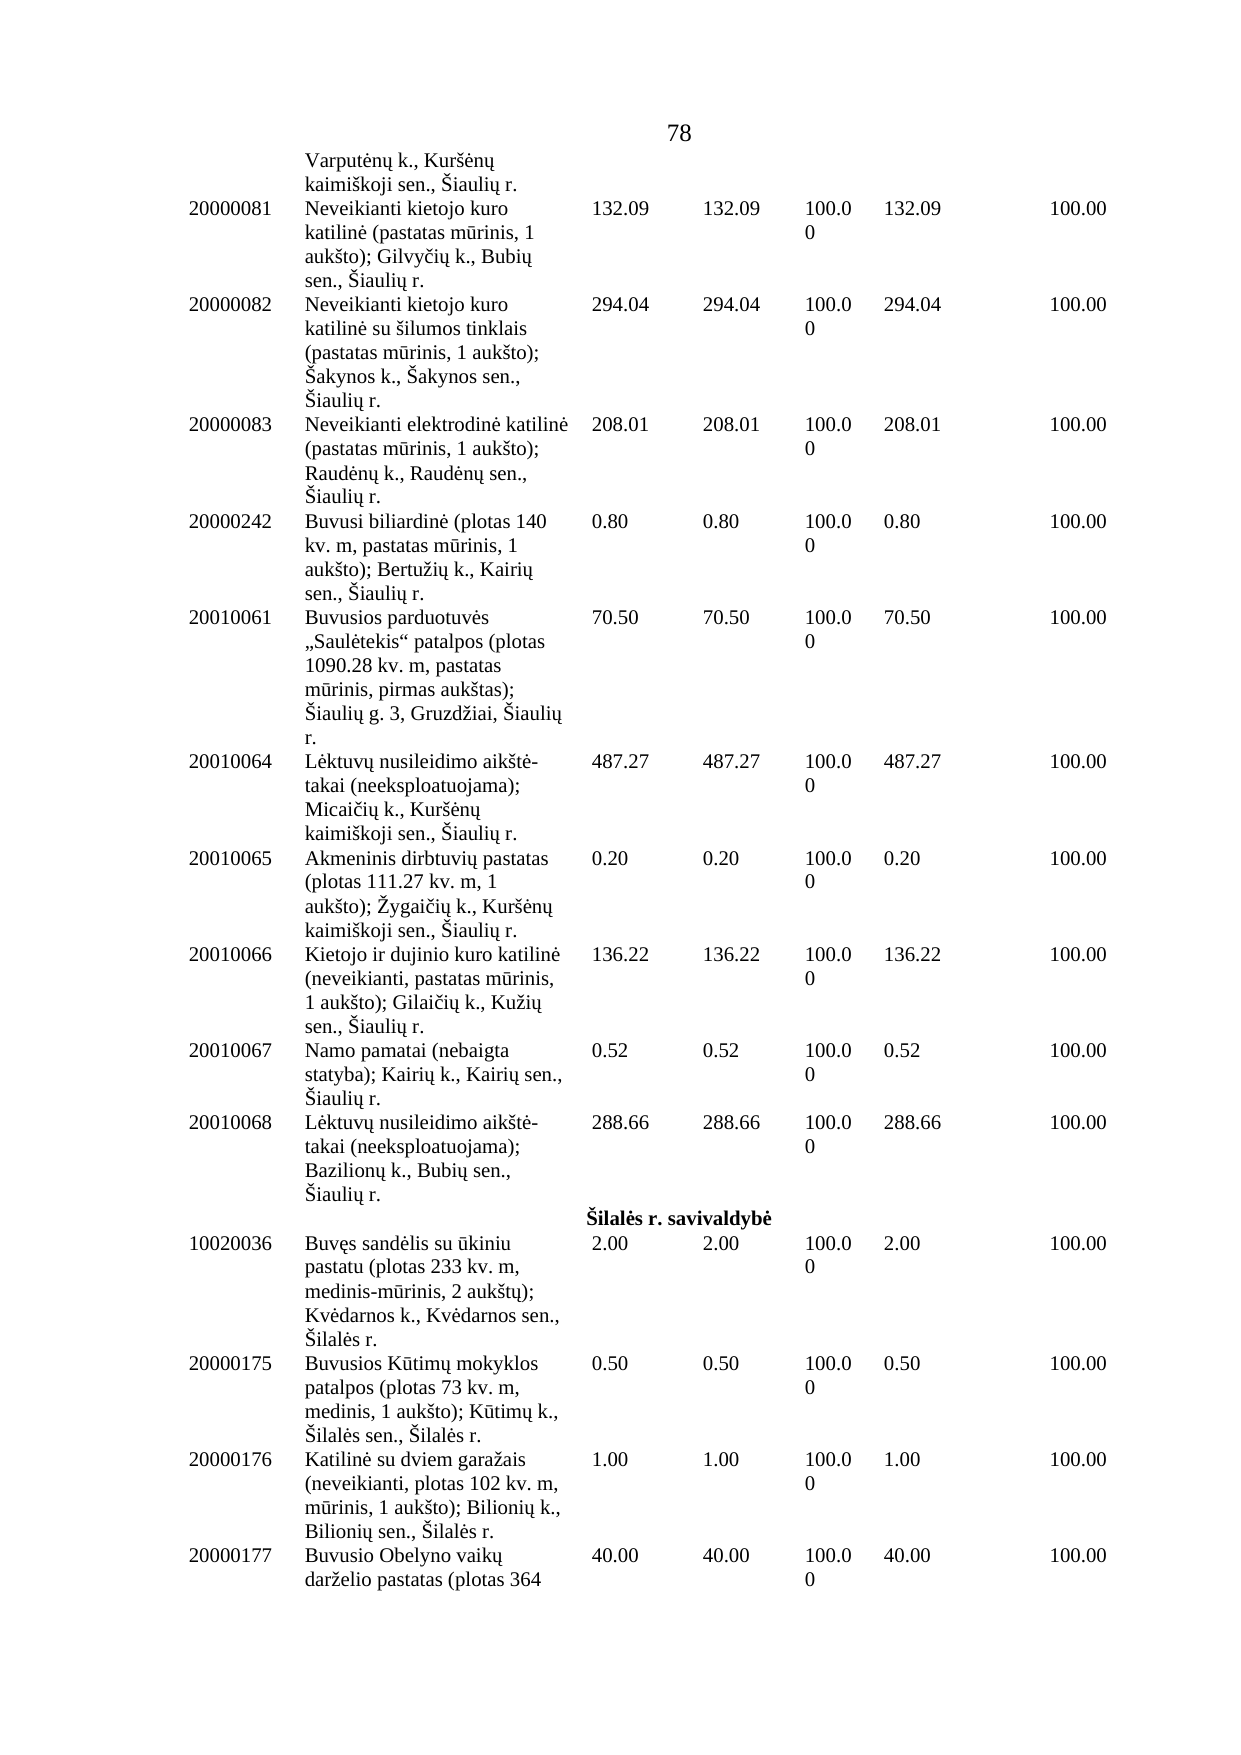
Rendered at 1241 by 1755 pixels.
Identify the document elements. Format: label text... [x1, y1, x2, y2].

table_cell 100.00 [1038, 1038, 1119, 1110]
table_cell 40.00 [691, 1543, 793, 1591]
table_cell 294.04 [873, 292, 1038, 412]
table_cell 0.50 [580, 1351, 691, 1447]
table_cell 487.27 [873, 749, 1038, 845]
table_cell 208.01 [580, 412, 691, 508]
table_cell [1120, 292, 1181, 412]
table_cell 100.00 [793, 509, 872, 605]
table_cell 136.22 [580, 942, 691, 1038]
table_cell [1120, 1543, 1181, 1591]
table_cell 100.00 [793, 1543, 872, 1591]
table_cell [1120, 1110, 1181, 1206]
table_cell 100.00 [793, 845, 872, 942]
table_cell 0.80 [691, 509, 793, 605]
table_cell 20000082 [177, 292, 293, 412]
table_cell 0.20 [691, 845, 793, 942]
table_cell 208.01 [691, 412, 793, 508]
table_cell [1120, 148, 1181, 196]
table_cell 40.00 [580, 1543, 691, 1591]
table_cell [793, 148, 872, 196]
table_cell Katilinė su dviem garažais (neveikianti, plotas 102 kv. m, mūrinis, 1 aukšto); Bilionių k., Bilionių sen., Šilalės r. [293, 1447, 580, 1543]
table_cell 100.00 [793, 749, 872, 845]
table_cell 136.22 [873, 942, 1038, 1038]
table_cell Lėktuvų nusileidimo aikštė-takai (neeksploatuojama); Micaičių k., Kuršėnų kaimiškoji sen., Šiaulių r. [293, 749, 580, 845]
table_cell 132.09 [691, 196, 793, 292]
table_cell [1120, 942, 1181, 1038]
table_cell Neveikianti elektrodinė katilinė (pastatas mūrinis, 1 aukšto); Raudėnų k., Raudėnų sen., Šiaulių r. [293, 412, 580, 508]
table_cell 0.50 [873, 1351, 1038, 1447]
table_cell 100.00 [793, 196, 872, 292]
table_cell 20000081 [177, 196, 293, 292]
table_cell [1120, 1038, 1181, 1110]
table_cell Buvusi biliardinė (plotas 140 kv. m, pastatas mūrinis, 1 aukšto); Bertužių k., Kairių sen., Šiaulių r. [293, 509, 580, 605]
table_cell 100.00 [1038, 292, 1119, 412]
table_cell 100.00 [1038, 845, 1119, 942]
table_cell Neveikianti kietojo kuro katilinė (pastatas mūrinis, 1 aukšto); Gilvyčių k., Bubių sen., Šiaulių r. [293, 196, 580, 292]
table_cell 100.00 [793, 942, 872, 1038]
table_cell 20010068 [177, 1110, 293, 1206]
table_cell 20000177 [177, 1543, 293, 1591]
table_cell 100.00 [1038, 412, 1119, 508]
table_cell 2.00 [580, 1230, 691, 1351]
table_cell 20010067 [177, 1038, 293, 1110]
table_cell [1120, 509, 1181, 605]
table_cell Akmeninis dirbtuvių pastatas (plotas 111.27 kv. m, 1 aukšto); Žygaičių k., Kuršėnų kaimiškoji sen., Šiaulių r. [293, 845, 580, 942]
table_cell Buvusios parduotuvės „Saulėtekis“ patalpos (plotas 1090.28 kv. m, pastatas mūrinis, pirmas aukštas); Šiaulių g. 3, Gruzdžiai, Šiaulių r. [293, 605, 580, 749]
table_cell [580, 148, 691, 196]
table_cell 0.52 [580, 1038, 691, 1110]
table_cell 0.80 [580, 509, 691, 605]
table_cell Buvęs sandėlis su ūkiniu pastatu (plotas 233 kv. m, medinis-mūrinis, 2 aukštų); Kvėdarnos k., Kvėdarnos sen., Šilalės r. [293, 1230, 580, 1351]
table_cell 70.50 [691, 605, 793, 749]
table_cell [1120, 1351, 1181, 1447]
table_cell 288.66 [691, 1110, 793, 1206]
table_cell Namo pamatai (nebaigta statyba); Kairių k., Kairių sen., Šiaulių r. [293, 1038, 580, 1110]
table_cell [691, 148, 793, 196]
table_cell Šilalės r. savivaldybė [177, 1206, 1181, 1230]
table_cell 100.00 [793, 1230, 872, 1351]
table_cell [1038, 148, 1119, 196]
table_cell 100.00 [793, 1447, 872, 1543]
table_cell 20010066 [177, 942, 293, 1038]
table_cell 2.00 [691, 1230, 793, 1351]
table_cell 70.50 [873, 605, 1038, 749]
table_cell 100.00 [793, 1110, 872, 1206]
table_cell 0.20 [873, 845, 1038, 942]
table_cell [1120, 412, 1181, 508]
table_cell 100.00 [1038, 196, 1119, 292]
table_cell 100.00 [793, 1351, 872, 1447]
table_cell [177, 148, 293, 196]
table_cell 1.00 [873, 1447, 1038, 1543]
table_cell 100.00 [793, 292, 872, 412]
table_cell 20000175 [177, 1351, 293, 1447]
table_cell [1120, 196, 1181, 292]
table_cell Varputėnų k., Kuršėnų kaimiškoji sen., Šiaulių r. [293, 148, 580, 196]
table_cell Neveikianti kietojo kuro katilinė su šilumos tinklais (pastatas mūrinis, 1 aukšto); Šakynos k., Šakynos sen., Šiaulių r. [293, 292, 580, 412]
table_cell 208.01 [873, 412, 1038, 508]
table_cell 0.20 [580, 845, 691, 942]
table_cell 136.22 [691, 942, 793, 1038]
table_cell 10020036 [177, 1230, 293, 1351]
table_cell 40.00 [873, 1543, 1038, 1591]
table_cell 70.50 [580, 605, 691, 749]
table_cell [1120, 605, 1181, 749]
table_cell 100.00 [1038, 509, 1119, 605]
table_cell 1.00 [580, 1447, 691, 1543]
table_cell 0.50 [691, 1351, 793, 1447]
table_cell 20010064 [177, 749, 293, 845]
table_cell 0.52 [873, 1038, 1038, 1110]
table_cell 0.52 [691, 1038, 793, 1110]
table_cell 20010065 [177, 845, 293, 942]
table_cell 20000176 [177, 1447, 293, 1543]
table_cell 487.27 [691, 749, 793, 845]
table_cell 2.00 [873, 1230, 1038, 1351]
table_cell 288.66 [580, 1110, 691, 1206]
table_cell 294.04 [691, 292, 793, 412]
table_cell 100.00 [793, 412, 872, 508]
table_cell [1120, 749, 1181, 845]
table_cell Kietojo ir dujinio kuro katilinė (neveikianti, pastatas mūrinis, 1 aukšto); Gilaičių k., Kužių sen., Šiaulių r. [293, 942, 580, 1038]
table_cell 132.09 [873, 196, 1038, 292]
table_cell 100.00 [1038, 1543, 1119, 1591]
table_cell 100.00 [793, 1038, 872, 1110]
table_cell [1120, 1230, 1181, 1351]
table_cell Buvusio Obelyno vaikų darželio pastatas (plotas 364 [293, 1543, 580, 1591]
table_cell [1120, 845, 1181, 942]
table_cell 100.00 [1038, 1110, 1119, 1206]
table_cell [873, 148, 1038, 196]
table_cell 132.09 [580, 196, 691, 292]
table_cell 100.00 [1038, 1351, 1119, 1447]
table_cell 20000083 [177, 412, 293, 508]
table_cell 1.00 [691, 1447, 793, 1543]
table_cell 100.00 [1038, 605, 1119, 749]
table_cell 100.00 [1038, 1447, 1119, 1543]
table_cell 100.00 [1038, 942, 1119, 1038]
table_cell 288.66 [873, 1110, 1038, 1206]
table_cell Lėktuvų nusileidimo aikštė-takai (neeksploatuojama); Bazilionų k., Bubių sen., Šiaulių r. [293, 1110, 580, 1206]
table_cell 0.80 [873, 509, 1038, 605]
table_cell 100.00 [793, 605, 872, 749]
table_cell 294.04 [580, 292, 691, 412]
table_cell [1120, 1447, 1181, 1543]
table_cell 100.00 [1038, 1230, 1119, 1351]
table_cell 100.00 [1038, 749, 1119, 845]
table_cell 487.27 [580, 749, 691, 845]
table_cell 20010061 [177, 605, 293, 749]
table_cell 20000242 [177, 509, 293, 605]
table_cell Buvusios Kūtimų mokyklos patalpos (plotas 73 kv. m, medinis, 1 aukšto); Kūtimų k., Šilalės sen., Šilalės r. [293, 1351, 580, 1447]
